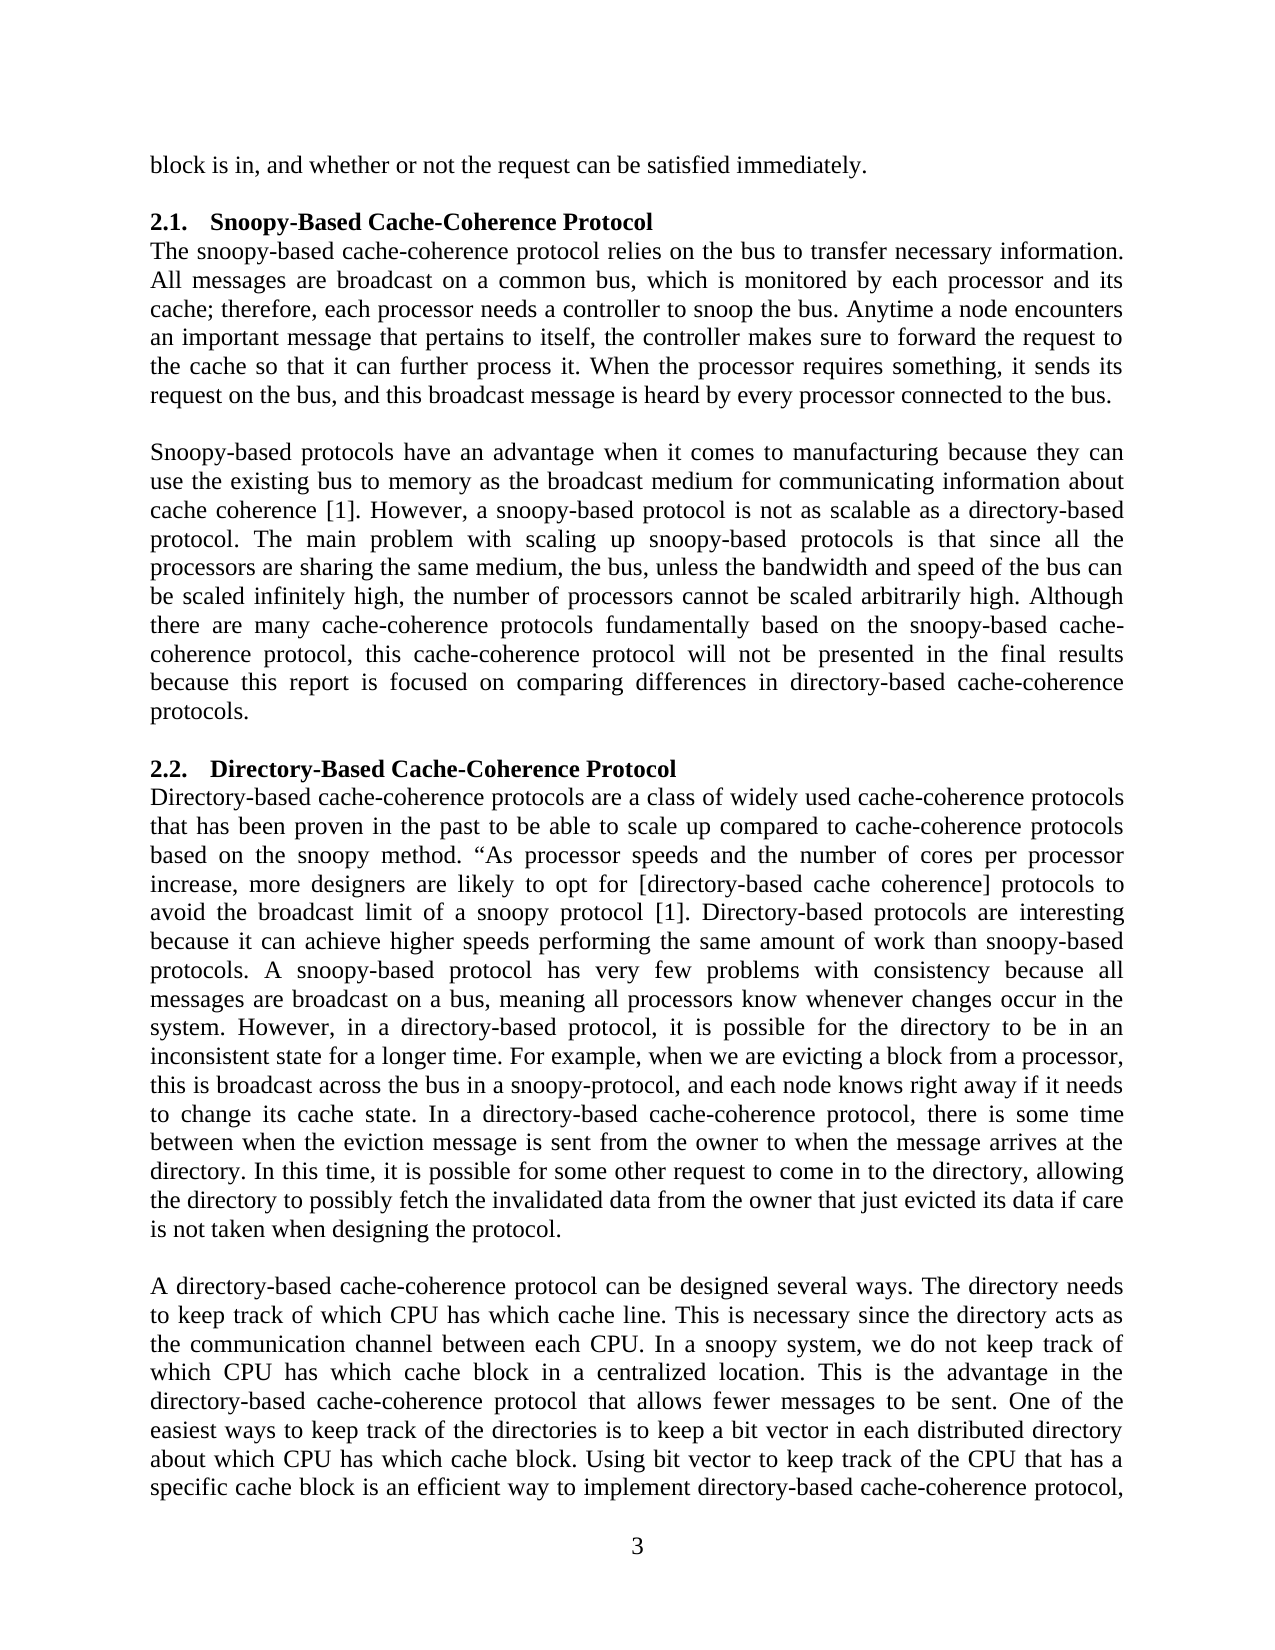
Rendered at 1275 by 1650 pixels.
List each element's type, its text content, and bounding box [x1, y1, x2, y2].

text The snoopy-based cache-coherence protocol relies on the bus to transfer necessary information. All messages are broadcast on a common bus, which is monitored by each processor and its cache; therefore, each processor needs a controller to snoop the bus. Anytime a node encounters an important message that pertains to itself, the controller makes sure to forward the request to the cache so that it can further process it. When the processor requires something, it sends its request on the bus, and this broadcast message is heard by every processor connected to the bus. [150, 236, 1125, 409]
subtitle Directory-Based Cache-Coherence Protocol [150, 754, 1125, 782]
text Directory-based cache-coherence protocols are a class of widely used cache-coherence protocols that has been proven in the past to be able to scale up compared to cache-coherence protocols based on the snoopy method. “As processor speeds and the number of cores per processor increase, more designers are likely to opt for [directory-based cache coherence] protocols to avoid the broadcast limit of a snoopy protocol [1]. Directory-based protocols are interesting because it can achieve higher speeds performing the same amount of work than snoopy-based protocols. A snoopy-based protocol has very few problems with consistency because all messages are broadcast on a bus, meaning all processors know whenever changes occur in the system. However, in a directory-based protocol, it is possible for the directory to be in an inconsistent state for a longer time. For example, when we are evicting a block from a processor, this is broadcast across the bus in a snoopy-protocol, and each node knows right away if it needs to change its cache state. In a directory-based cache-coherence protocol, there is some time between when the eviction message is sent from the owner to when the message arrives at the directory. In this time, it is possible for some other request to come in to the directory, allowing the directory to possibly fetch the invalidated data from the owner that just evicted its data if care is not taken when designing the protocol. [150, 782, 1125, 1242]
text Snoopy-based protocols have an advantage when it comes to manufacturing because they can use the existing bus to memory as the broadcast medium for communicating information about cache coherence [1]. However, a snoopy-based protocol is not as scalable as a directory-based protocol. The main problem with scaling up snoopy-based protocols is that since all the processors are sharing the same medium, the bus, unless the bandwidth and speed of the bus can be scaled infinitely high, the number of processors cannot be scaled arbitrarily high. Although there are many cache-coherence protocols fundamentally based on the snoopy-based cache-coherence protocol, this cache-coherence protocol will not be presented in the final results because this report is focused on comparing differences in directory-based cache-coherence protocols. [150, 437, 1125, 725]
subtitle Snoopy-Based Cache-Coherence Protocol [150, 207, 1125, 236]
text block is in, and whether or not the request can be satisfied immediately. [150, 150, 1125, 179]
text A directory-based cache-coherence protocol can be designed several ways. The directory needs to keep track of which CPU has which cache line. This is necessary since the directory acts as the communication channel between each CPU. In a snoopy system, we do not keep track of which CPU has which cache block in a centralized location. This is the advantage in the directory-based cache-coherence protocol that allows fewer messages to be sent. One of the easiest ways to keep track of the directories is to keep a bit vector in each distributed directory about which CPU has which cache block. Using bit vector to keep track of the CPU that has a specific cache block is an efficient way to implement directory-based cache-coherence protocol, [150, 1271, 1125, 1501]
